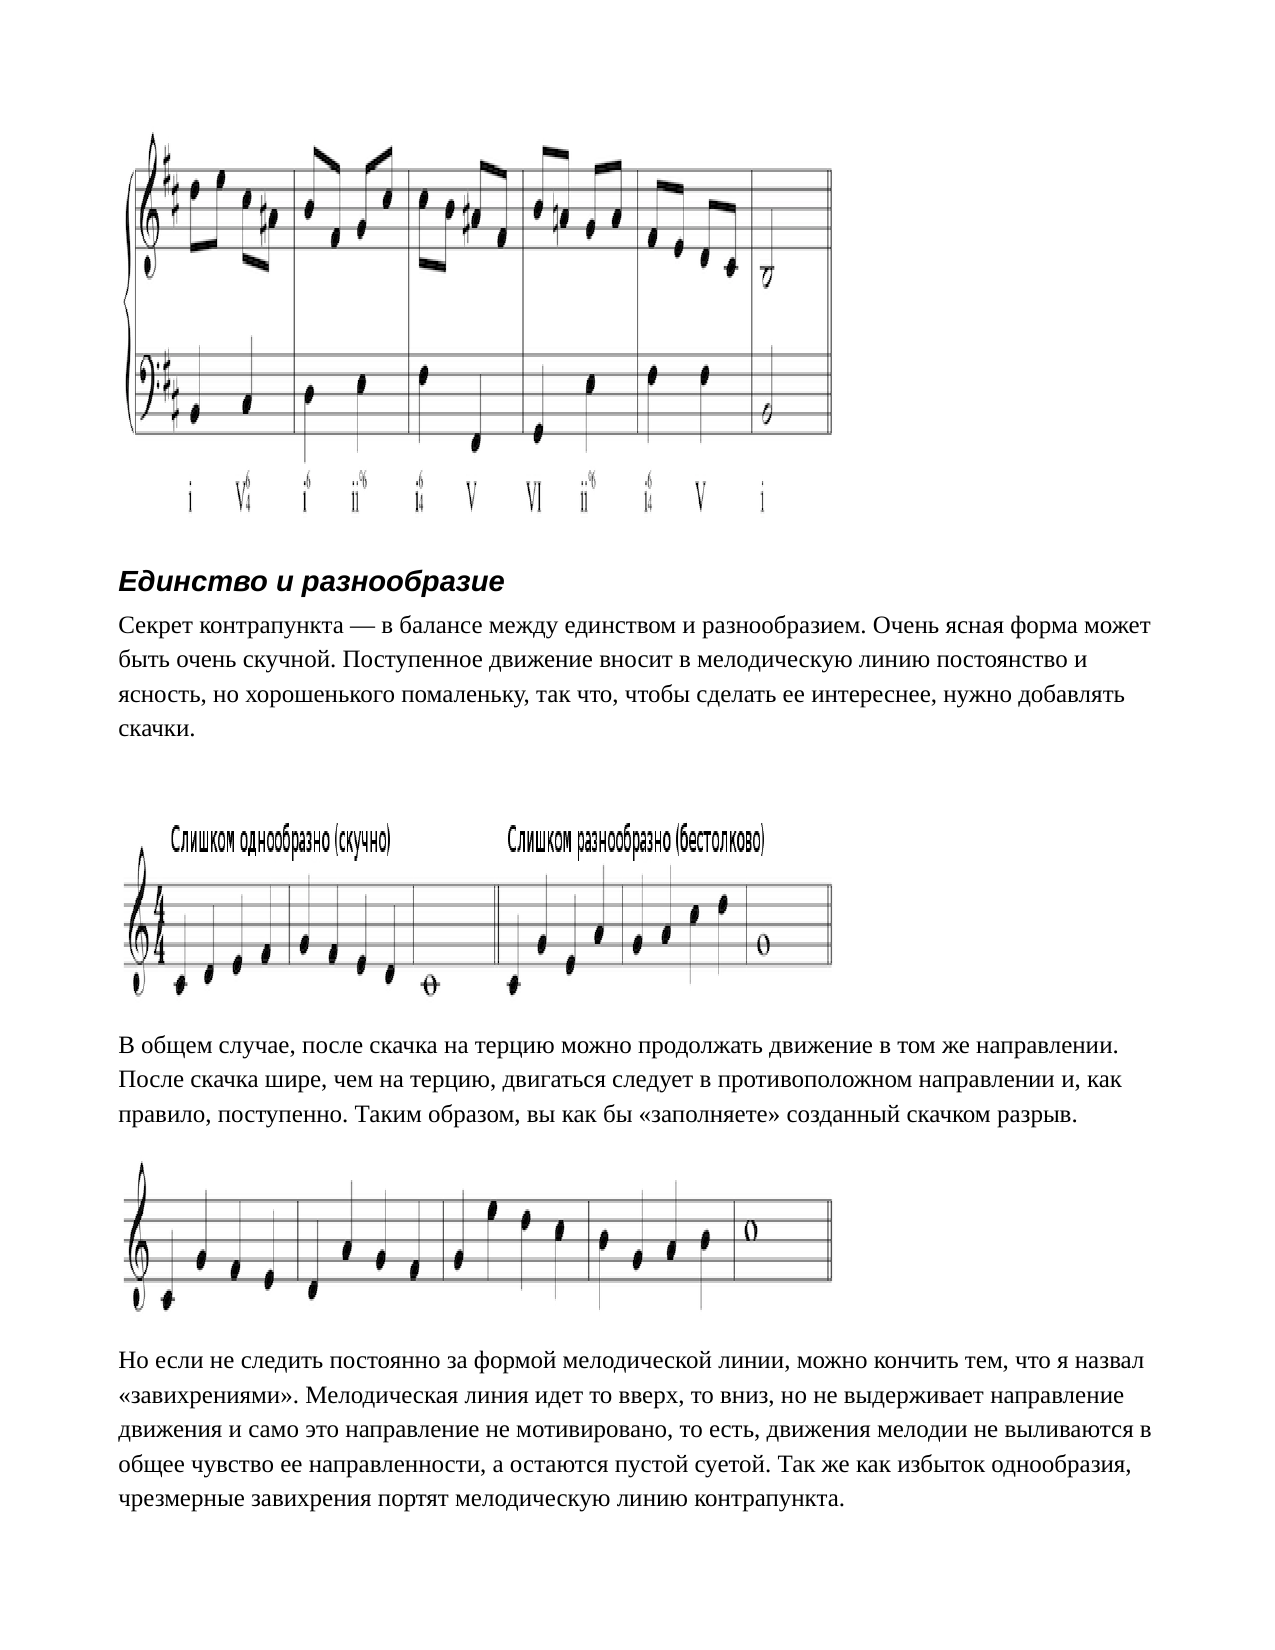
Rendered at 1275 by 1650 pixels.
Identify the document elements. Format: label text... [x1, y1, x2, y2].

picture [118, 1148, 836, 1325]
subtitle Единство и разнообразие [118, 564, 1157, 597]
text Но если не следить постоянно за формой мелодической линии, можно кончить тем, что я назвал «завихрениями». Мелодическая линия идет то вверх, то вниз, но не выдерживает направление движения и само это направление не мотивировано, то есть, движения мелодии не выливаются в общее чувство ее направленности, а остаются пустой суетой. Так же как избыток однообразия, чрезмерные завихрения портят мелодическую линию контрапункта. [118, 1345, 1157, 1512]
text В общем случае, после скачка на терцию можно продолжать движение в том же направлении. После скачка шире, чем на терцию, двигаться следует в противоположном направлении и, как правило, поступенно. Таким образом, вы как бы «заполняете» созданный скачком разрыв. [118, 1030, 1157, 1128]
picture [118, 796, 836, 1010]
text Секрет контрапункта — в балансе между единством и разнообразием. Очень ясная форма может быть очень скучной. Поступенное движение вносит в мелодическую линию постоянство и ясность, но хорошенького помаленьку, так что, чтобы сделать ее интереснее, нужно добавлять скачки. [118, 610, 1157, 776]
picture [118, 118, 836, 527]
